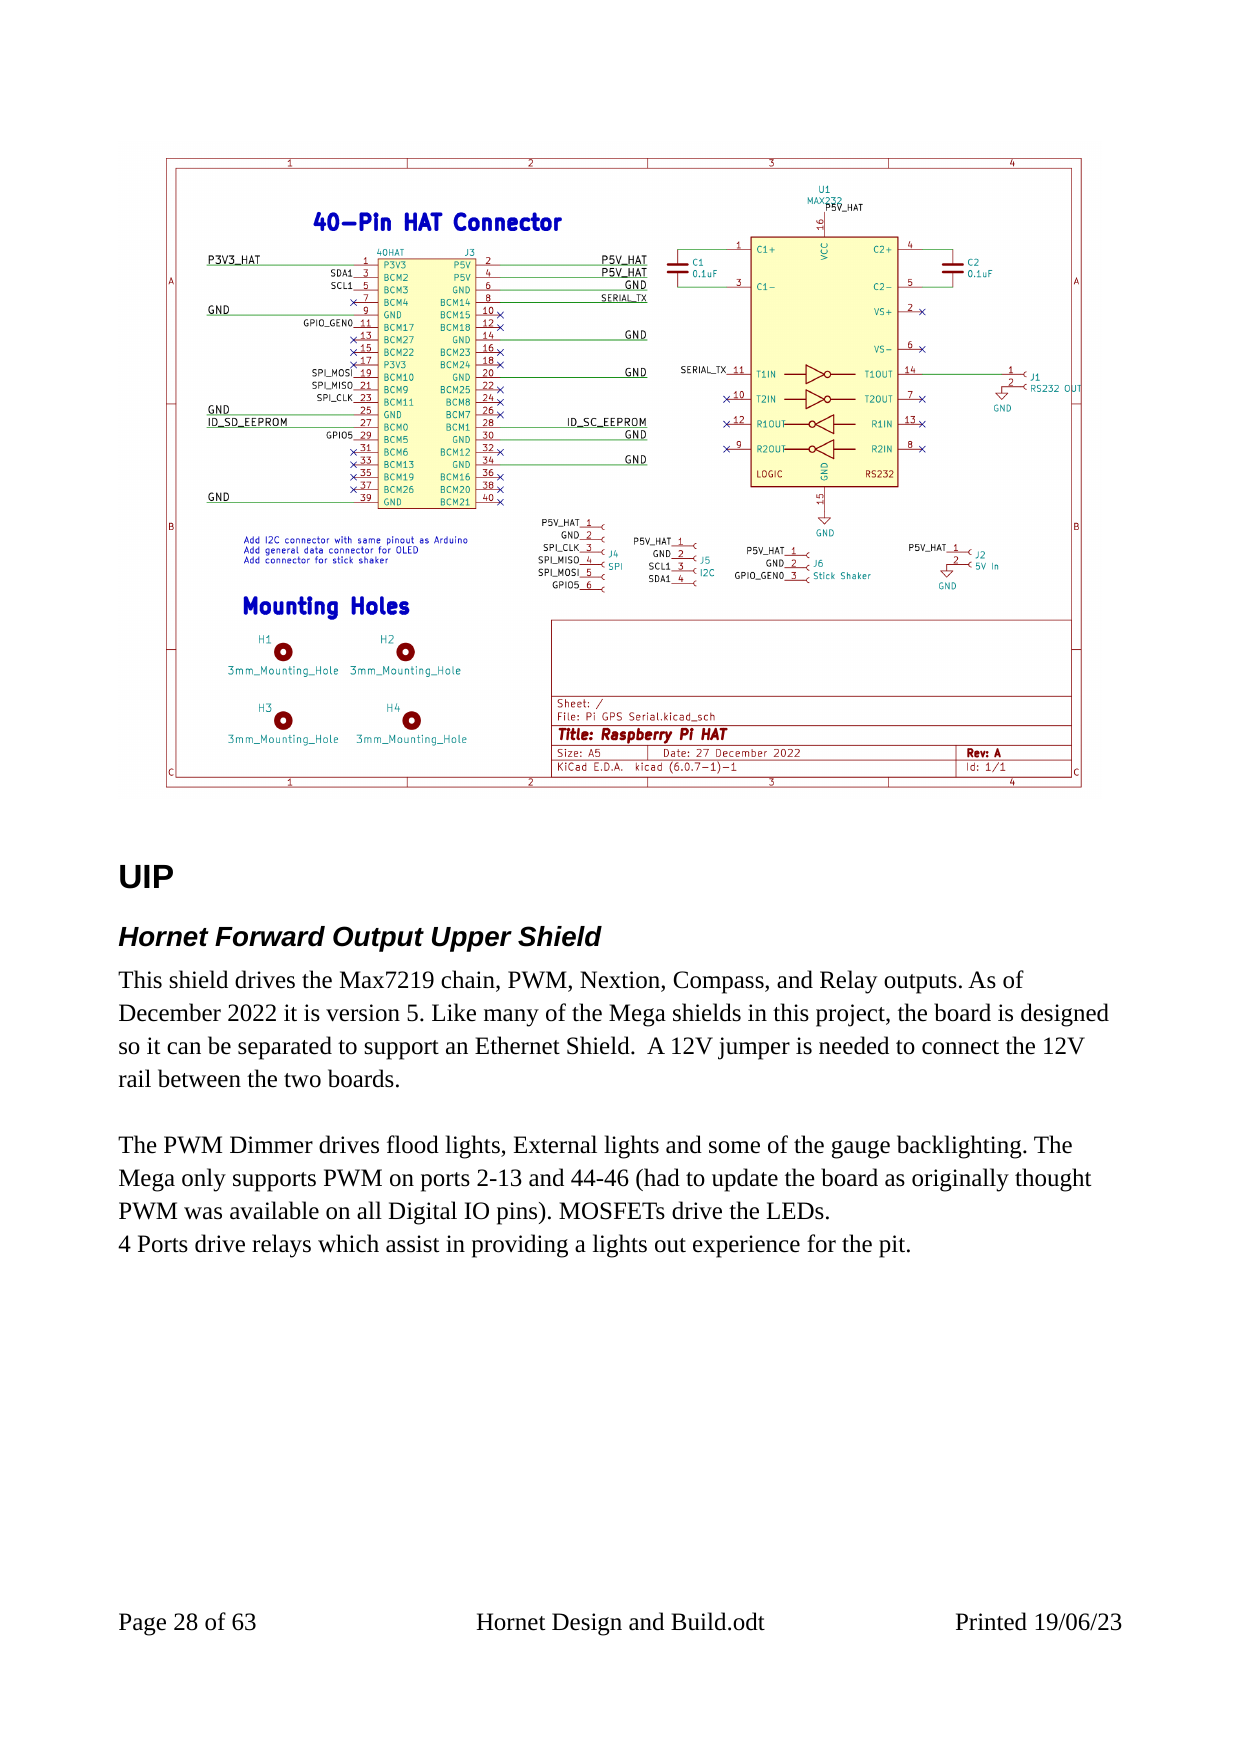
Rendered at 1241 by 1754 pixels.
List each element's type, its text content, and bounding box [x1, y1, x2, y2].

text This shield drives the Max7219 chain, PWM, Nextion, Compass, and Relay outputs. As of December 2022 it is version 5. Like many of the Mega shields in this project, the board is designed so it can be separated to support an Ethernet Shield. A 12V jumper is needed to connect the 12V rail between the two boards. [118, 965, 1122, 1093]
subtitle Hornet Forward Output Upper Shield [118, 920, 1122, 952]
text 4 Ports drive relays which assist in providing a lights out experience for the pit. [118, 1229, 1122, 1258]
text The PWM Dimmer drives flood lights, External lights and some of the gauge backlighting. The Mega only supports PWM on ports 2-13 and 44-46 (had to update the board as originally thought PWM was available on all Digital IO pins). MOSFETs drive the LEDs. [118, 1130, 1122, 1225]
subtitle UIP [118, 857, 1122, 895]
picture [118, 141, 1103, 799]
